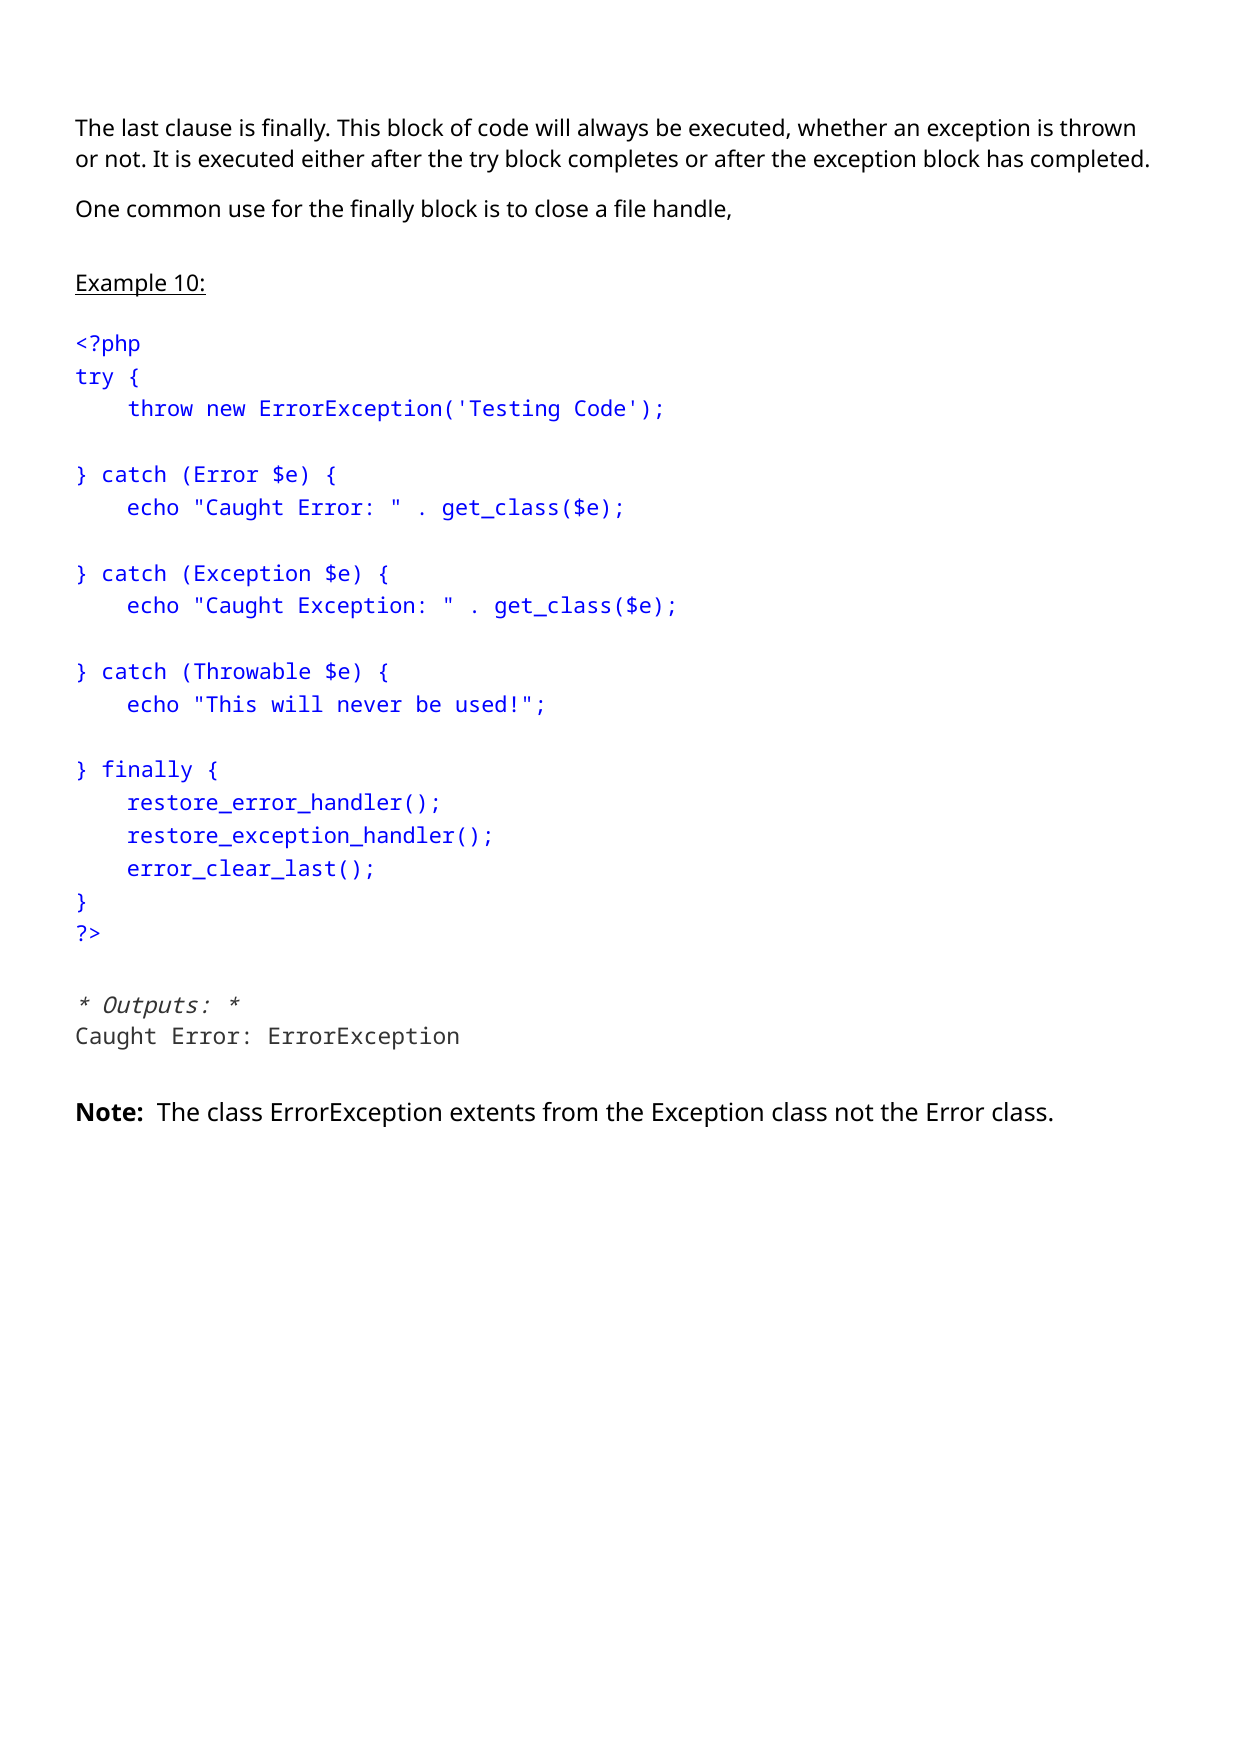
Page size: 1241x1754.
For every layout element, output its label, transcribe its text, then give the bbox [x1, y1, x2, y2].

text echo "This will never be used!"; [75, 689, 1166, 718]
text } catch (Exception $e) { [75, 557, 1166, 587]
text throw new ErrorException('Testing Code'); [75, 393, 1166, 423]
text ?> [75, 918, 1166, 948]
text Caught Error: ErrorException [75, 1020, 1166, 1051]
text try { [75, 361, 1166, 390]
text error_clear_last(); [75, 853, 1166, 883]
text echo "Caught Error: " . get_class($e); [75, 492, 1166, 522]
text restore_error_handler(); [75, 787, 1166, 817]
text echo "Caught Exception: " . get_class($e); [75, 590, 1166, 620]
text * Outputs: * [75, 988, 1166, 1020]
text Example 10: [75, 267, 1166, 298]
text } catch (Throwable $e) { [75, 656, 1166, 686]
text Note: The class ErrorException extents from the Exception class not the Error class. [75, 1094, 1166, 1128]
text The last clause is finally. This block of code will always be executed, whether an exception is thrown or not. It is executed either after the try block completes or after the exception block has completed. [75, 112, 1166, 175]
text <?php [75, 328, 1166, 358]
text restore_exception_handler(); [75, 820, 1166, 850]
text } catch (Error $e) { [75, 459, 1166, 489]
text } finally { [75, 754, 1166, 784]
text One common use for the finally block is to close a file handle, [75, 193, 1166, 224]
text } [75, 886, 1166, 915]
